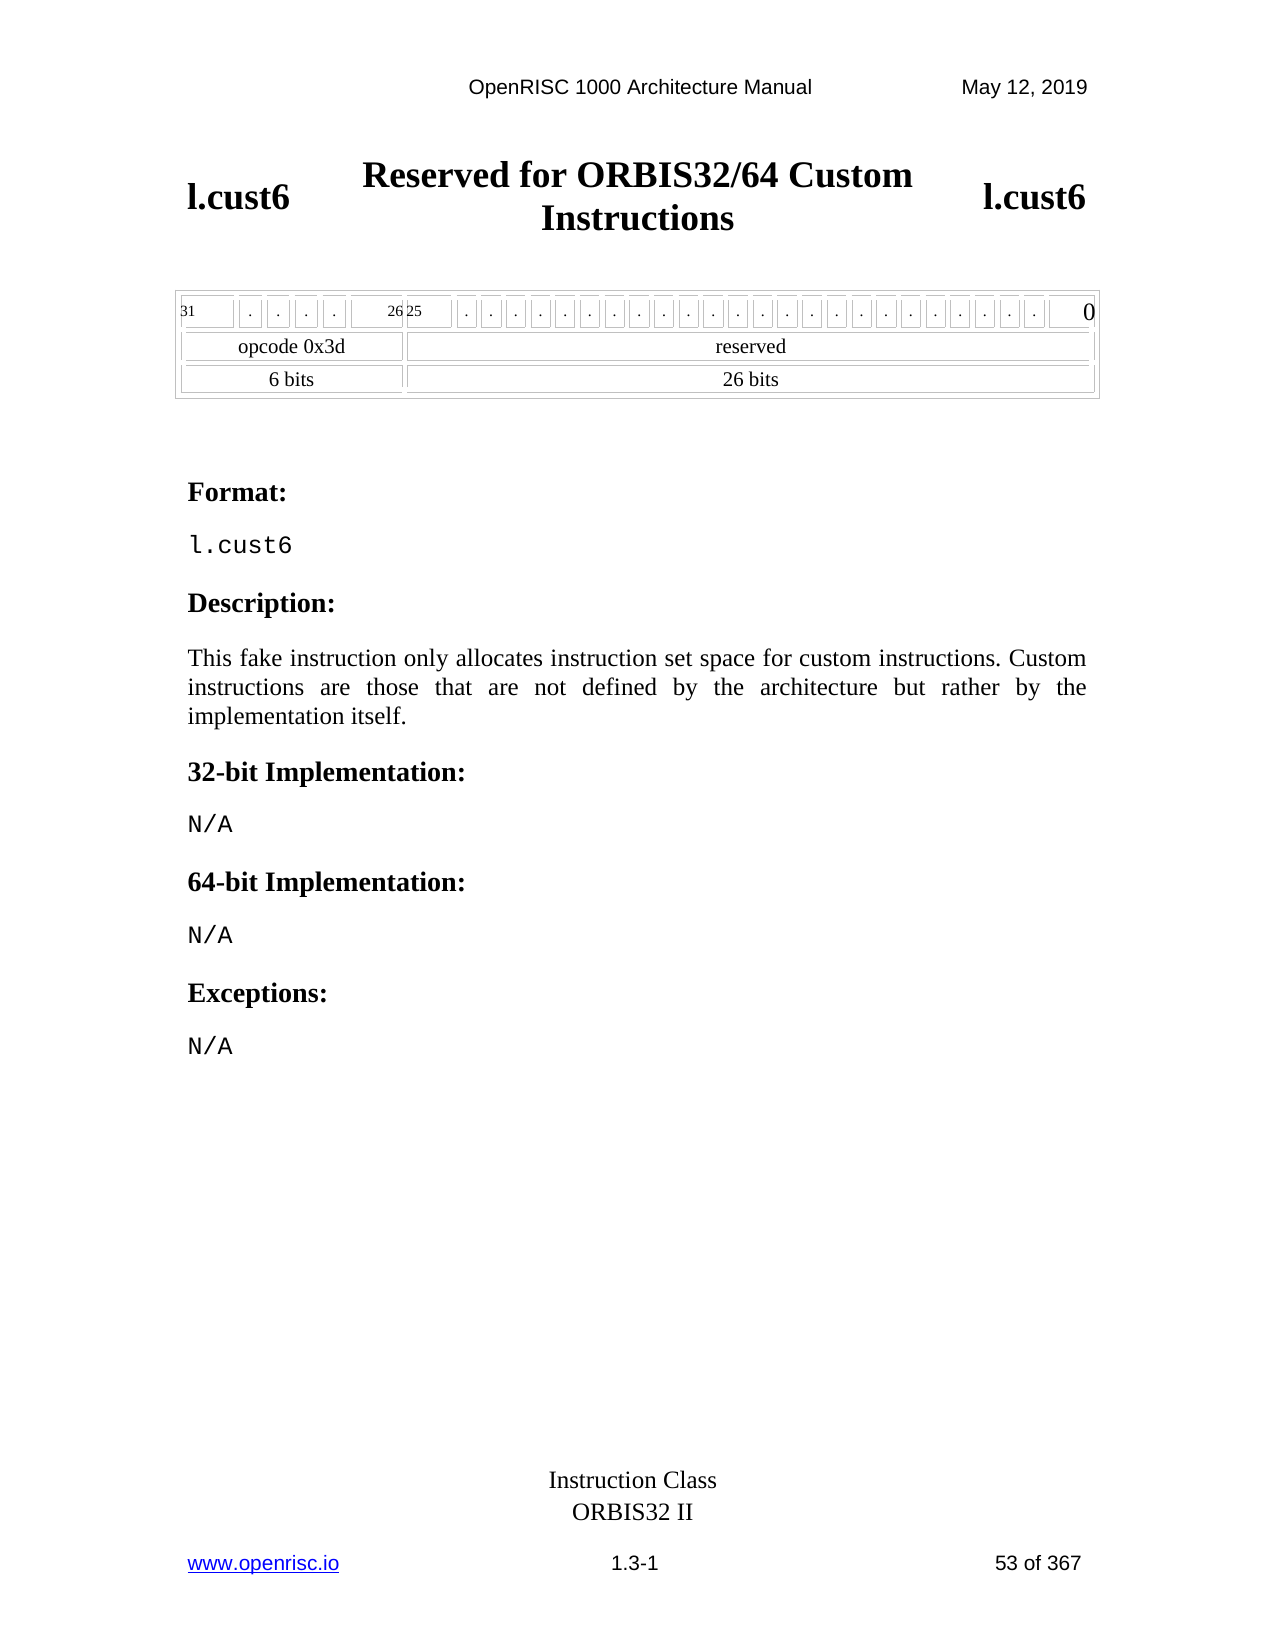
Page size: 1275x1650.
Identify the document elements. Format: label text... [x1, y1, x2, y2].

text This fake instruction only allocates instruction set space for custom instructions. Custom instructions are those that are not defined by the architecture but rather by the implementation itself. [187, 643, 1087, 730]
text l.cust6 [187, 533, 1087, 561]
text Exceptions: [187, 976, 1087, 1008]
text N/A [187, 812, 1087, 840]
text N/A [187, 923, 1087, 951]
text N/A [187, 1033, 1087, 1062]
text 64-bit Implementation: [187, 865, 1087, 898]
text Description: [187, 586, 1087, 618]
text 32-bit Implementation: [187, 755, 1087, 787]
text Format: [187, 475, 1087, 508]
